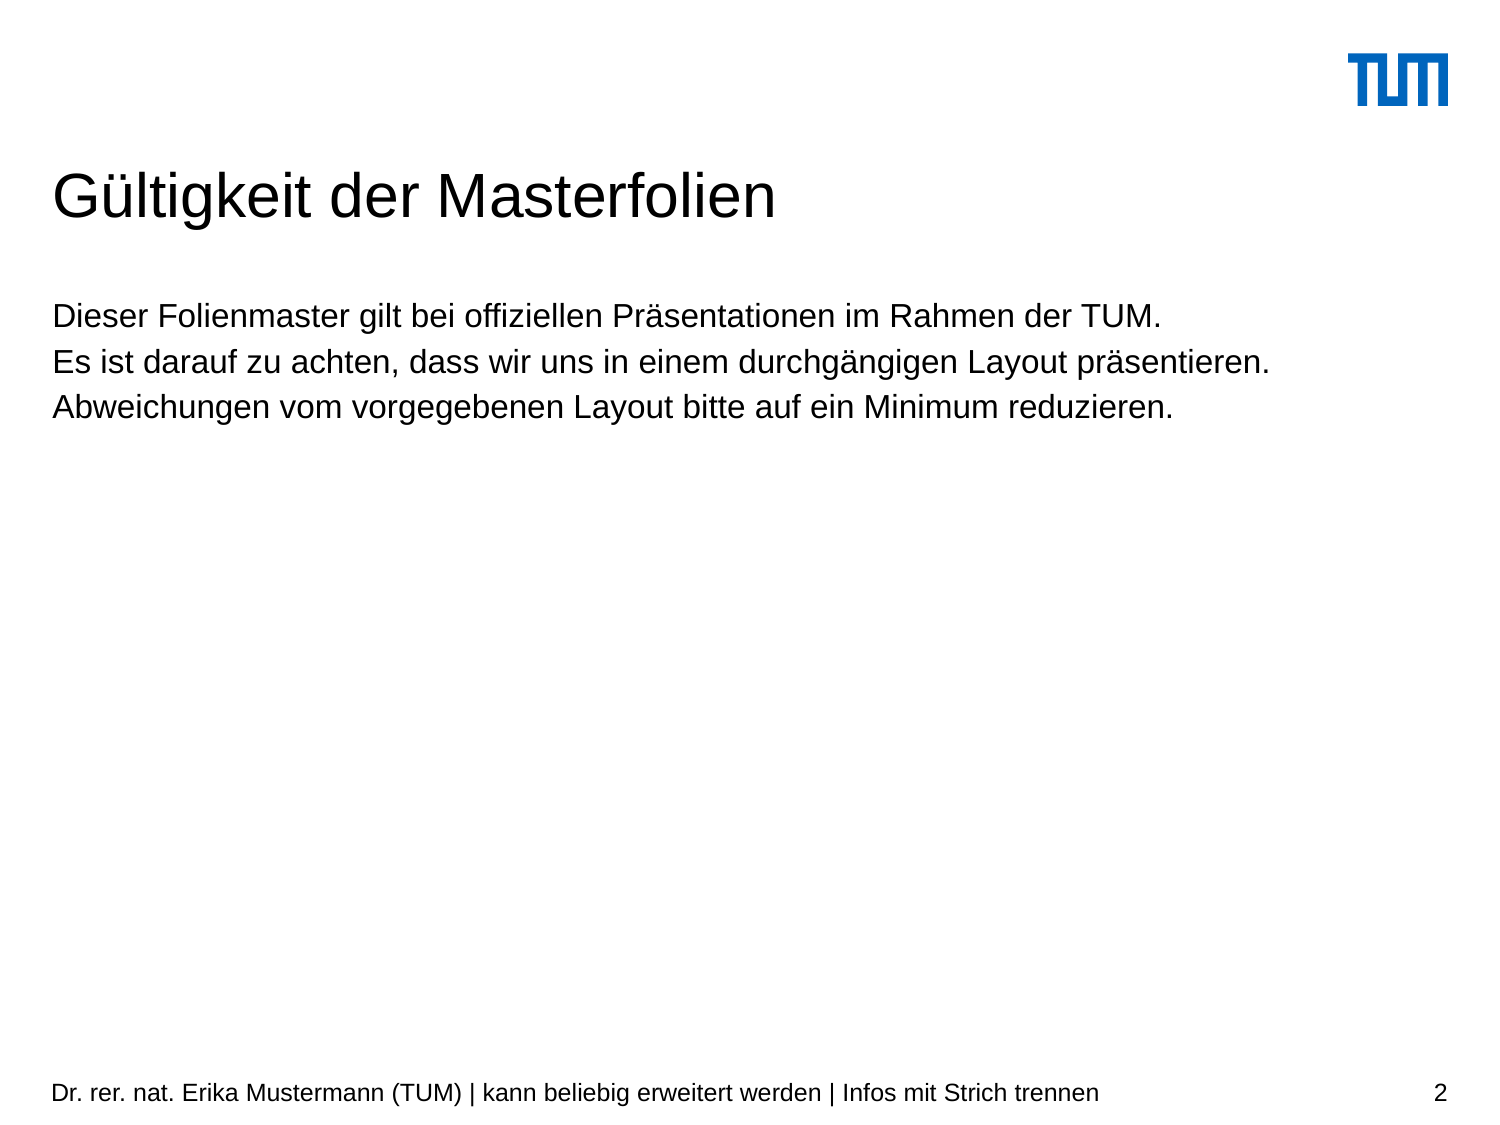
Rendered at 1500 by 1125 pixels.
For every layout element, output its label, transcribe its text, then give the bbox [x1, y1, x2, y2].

title Gültigkeit der Masterfolien [52, 163, 1449, 231]
list Dieser Folienmaster gilt bei offiziellen Präsentationen im Rahmen der TUM. Es ist darauf zu achten, dass wir uns in einem durchgängigen Layout präsentieren. Abweichungen vom vorgegebenen Layout bitte auf ein Minimum reduzieren. [52, 289, 1449, 1060]
